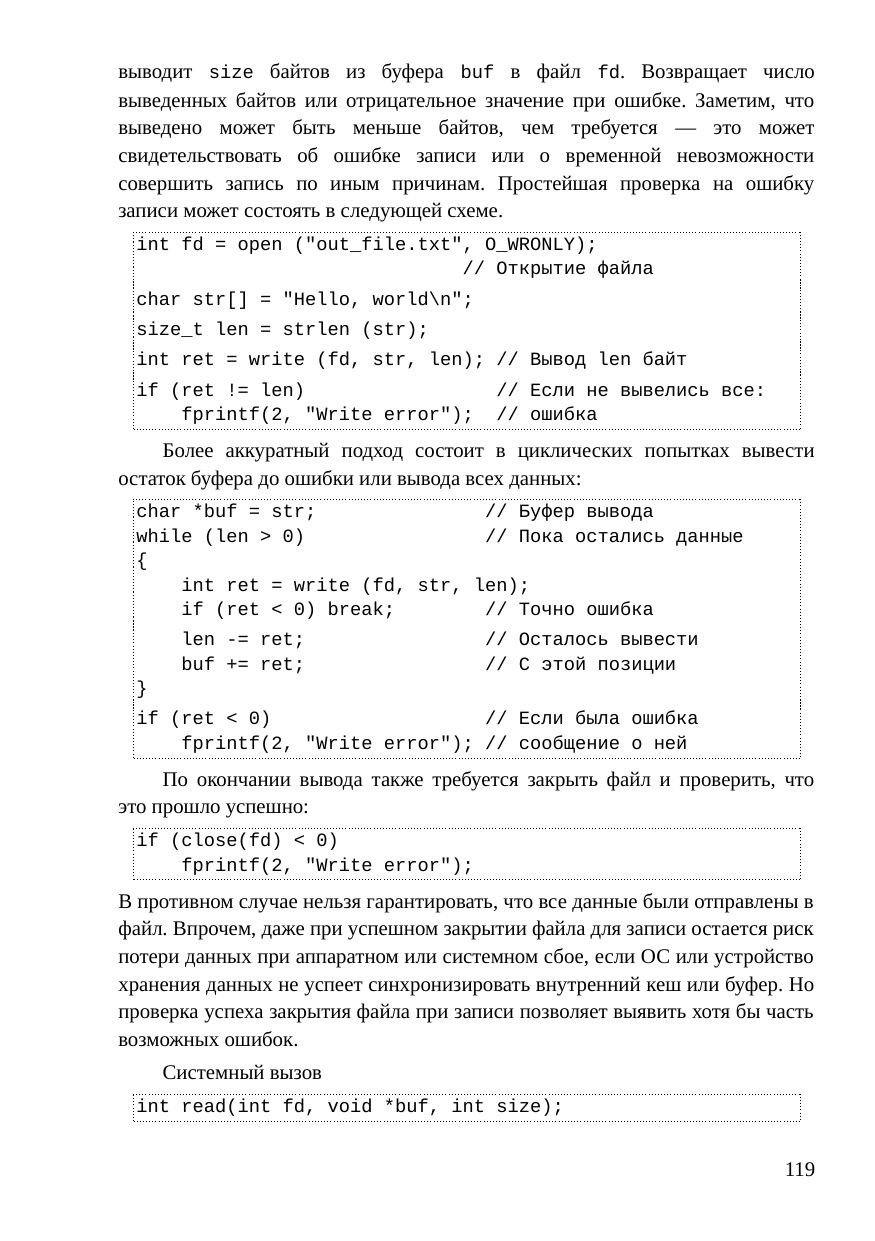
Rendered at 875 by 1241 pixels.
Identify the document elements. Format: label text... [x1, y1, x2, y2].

text По окончании вывода также требуется закрыть файл и проверить, что это прошло успешно: [118, 767, 815, 818]
text выводит size байтов из буфера buf в файл fd. Возвращает число выведенных байтов или отрицательное значение при ошибке. Заметим, что выведено может быть меньше байтов, чем требуется — это может свидетельствовать об ошибке записи или о временной невозможности совершить запись по иным причинам. Простейшая проверка на ошибку записи может состоять в следующей схеме. [118, 59, 815, 222]
text int ret = write (fd, str, len); // Вывод len байт [133, 347, 800, 371]
text int read(int fd, void *buf, int size); [133, 1094, 800, 1121]
text В противном случае нельзя гарантировать, что все данные были отправлены в файл. Впрочем, даже при успешном закрытии файла для записи остается риск потери данных при аппаратном или системном сбое, если ОС или устройство хранения данных не успеет синхронизировать внутренний кеш или буфер. Но проверка успеха закрытия файла при записи позволяет выявить хотя бы часть возможных ошибок. [118, 889, 815, 1051]
text Системный вызов [118, 1060, 815, 1084]
text Более аккуратный подход состоит в циклических попытках вывести остаток буфера до ошибки или вывода всех данных: [118, 438, 815, 490]
text size_t len = strlen (str); [133, 317, 800, 341]
text char *buf = str; // Буфер вывода while (len > 0) // Пока остались данные { int ret = write (fd, str, len); if (ret < 0) break; // Точно ошибка [133, 499, 800, 621]
text int fd = open ("out_file.txt", O_WRONLY); // Открытие файла [133, 232, 800, 280]
text if (close(fd) < 0) fprintf(2, "Write error"); [133, 828, 800, 879]
text char str[] = "Hello, world\n"; [133, 286, 800, 311]
text if (ret != len) // Если не вывелись все: fprintf(2, "Write error"); // ошибка [133, 377, 800, 429]
text if (ret < 0) // Если была ошибка fprintf(2, "Write error"); // сообщение о ней [133, 706, 800, 758]
text len -= ret; // Осталось вывести buf += ret; // С этой позиции } [133, 627, 800, 700]
